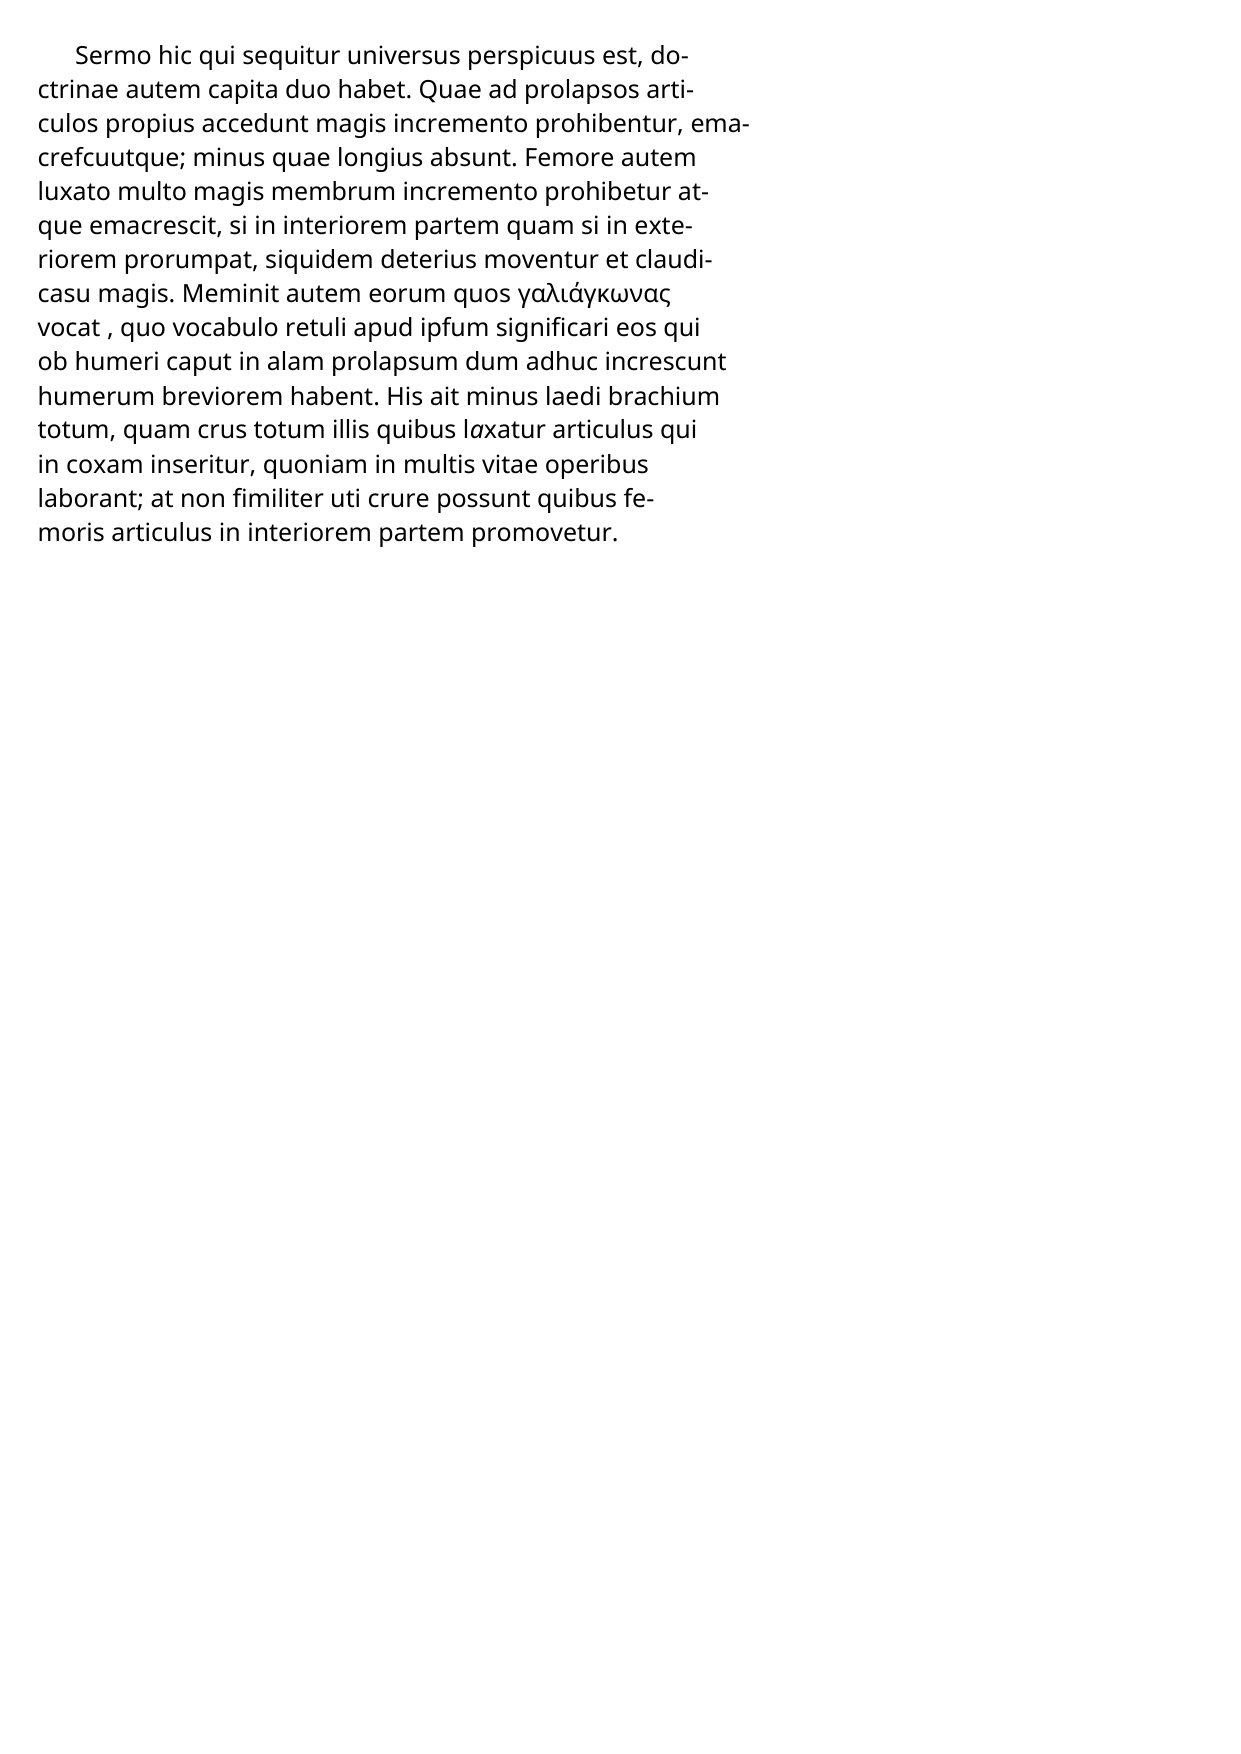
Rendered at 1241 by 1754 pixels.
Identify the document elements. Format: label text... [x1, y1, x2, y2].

text Sermo hic qui sequitur universus perspicuus est, do- ctrinae autem capita duo habet. Quae ad prolapsos arti- culos propius accedunt magis incremento prohibentur, ema- crefcuutque; minus quae longius absunt. Femore autem luxato multo magis membrum incremento prohibetur at- que emacrescit, si in interiorem partem quam si in exte- riorem prorumpat, siquidem deterius moventur et claudi- casu magis. Meminit autem eorum quos γαλιάγκωνας vocat , quo vocabulo retuli apud ipfum significari eos qui ob humeri caput in alam prolapsum dum adhuc increscunt humerum breviorem habent. His ait minus laedi brachium totum, quam crus totum illis quibus laxatur articulus qui in coxam inseritur, quoniam in multis vitae operibus laborant; at non fimiliter uti crure possunt quibus fe- moris articulus in interiorem partem promovetur. [37, 37, 1203, 548]
